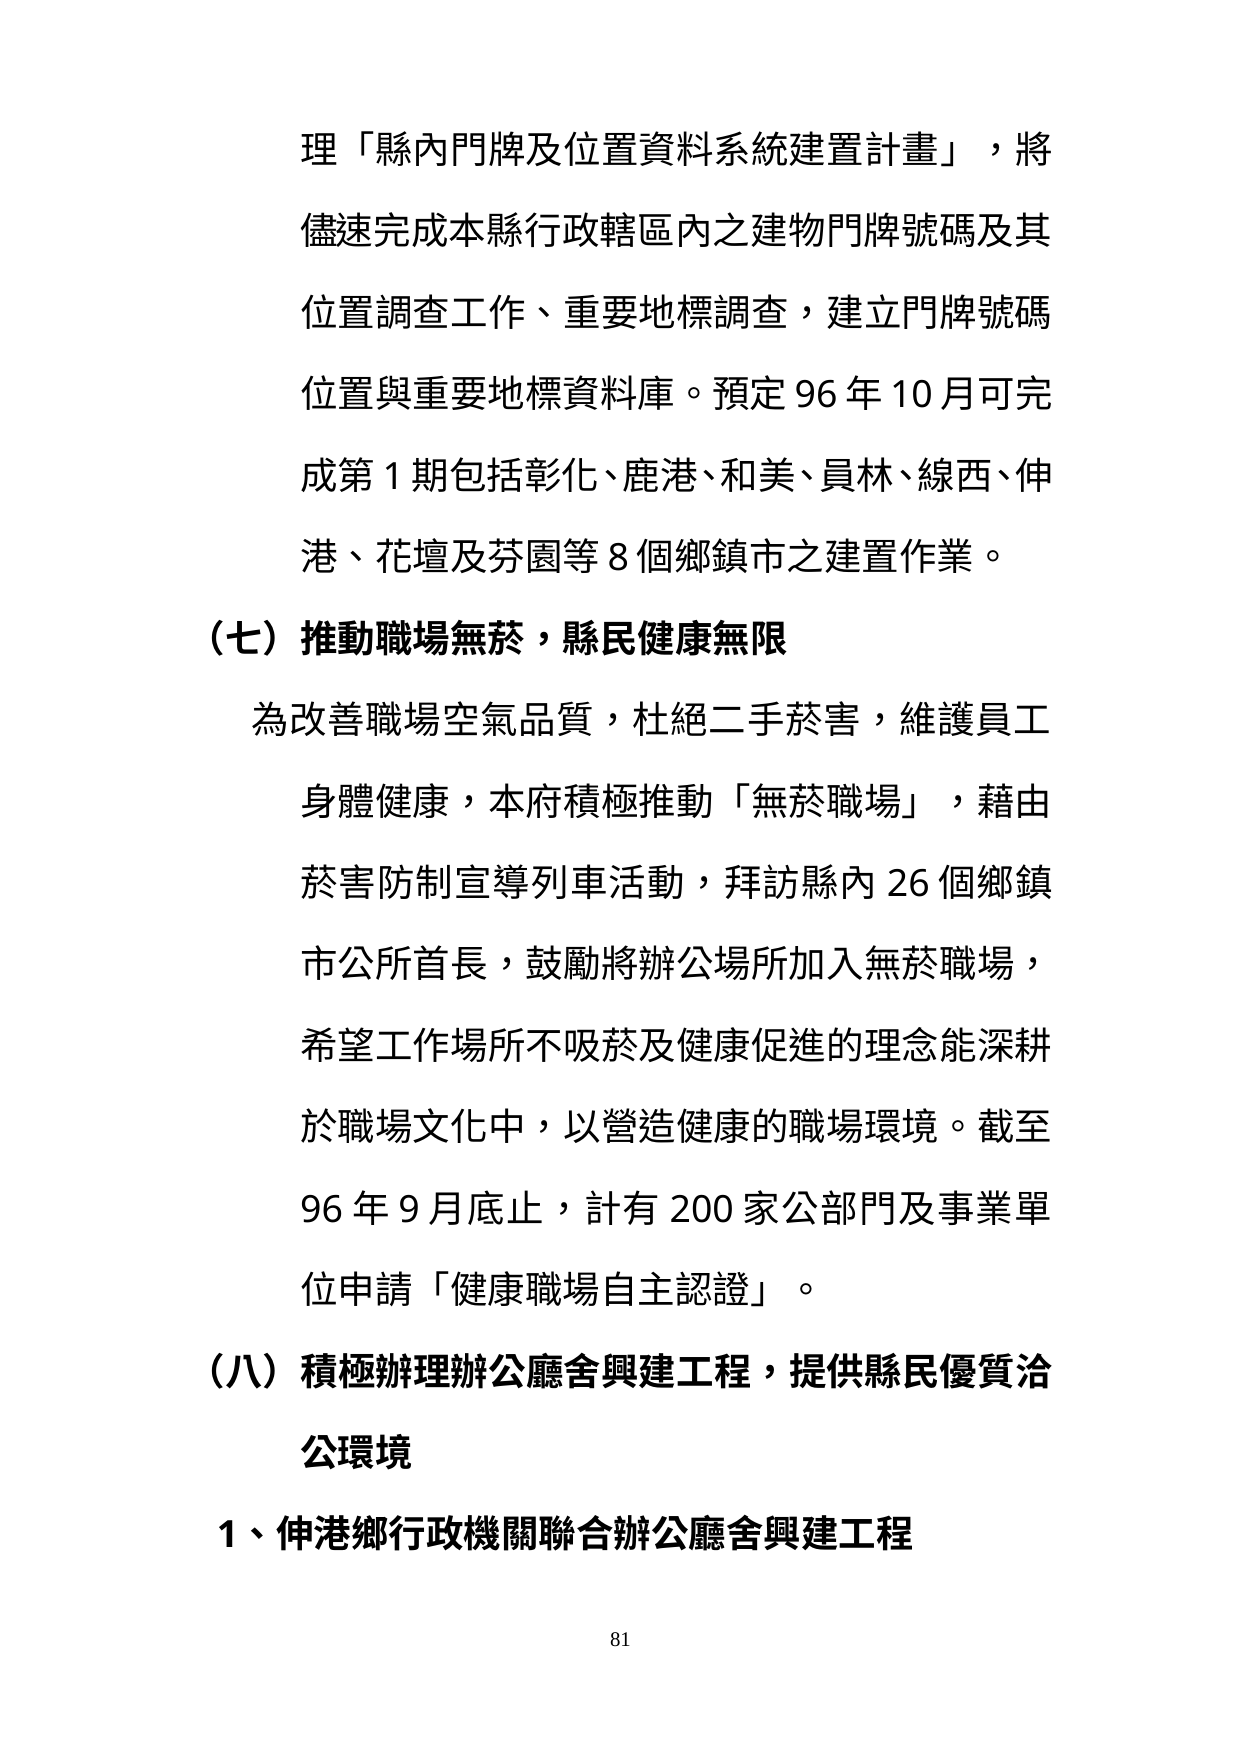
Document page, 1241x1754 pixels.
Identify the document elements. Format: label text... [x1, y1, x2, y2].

text 理「縣內門牌及位置資料系統建置計畫」，將儘速完成本縣行政轄區內之建物門牌號碼及其位置調查工作、重要地標調查，建立門牌號碼位置與重要地標資料庫。預定96年10月可完成第1期包括彰化、鹿港、和美、員林、線西、伸港、花壇及芬園等8個鄉鎮市之建置作業。 [187, 120, 1053, 582]
text （七）推動職場無菸，縣民健康無限 [187, 609, 1053, 663]
text （八）積極辦理辦公廳舍興建工程，提供縣民優質洽公環境 [187, 1341, 1053, 1477]
text 為改善職場空氣品質，杜絕二手菸害，維護員工身體健康，本府積極推動「無菸職場」，藉由菸害防制宣導列車活動，拜訪縣內26個鄉鎮市公所首長，鼓勵將辦公場所加入無菸職場，希望工作場所不吸菸及健康促進的理念能深耕於職場文化中，以營造健康的職場環境。截至96年9月底止，計有200家公部門及事業單位申請「健康職場自主認證」。 [187, 690, 1053, 1314]
text 1、伸港鄉行政機關聯合辦公廳舍興建工程 [187, 1504, 1053, 1558]
